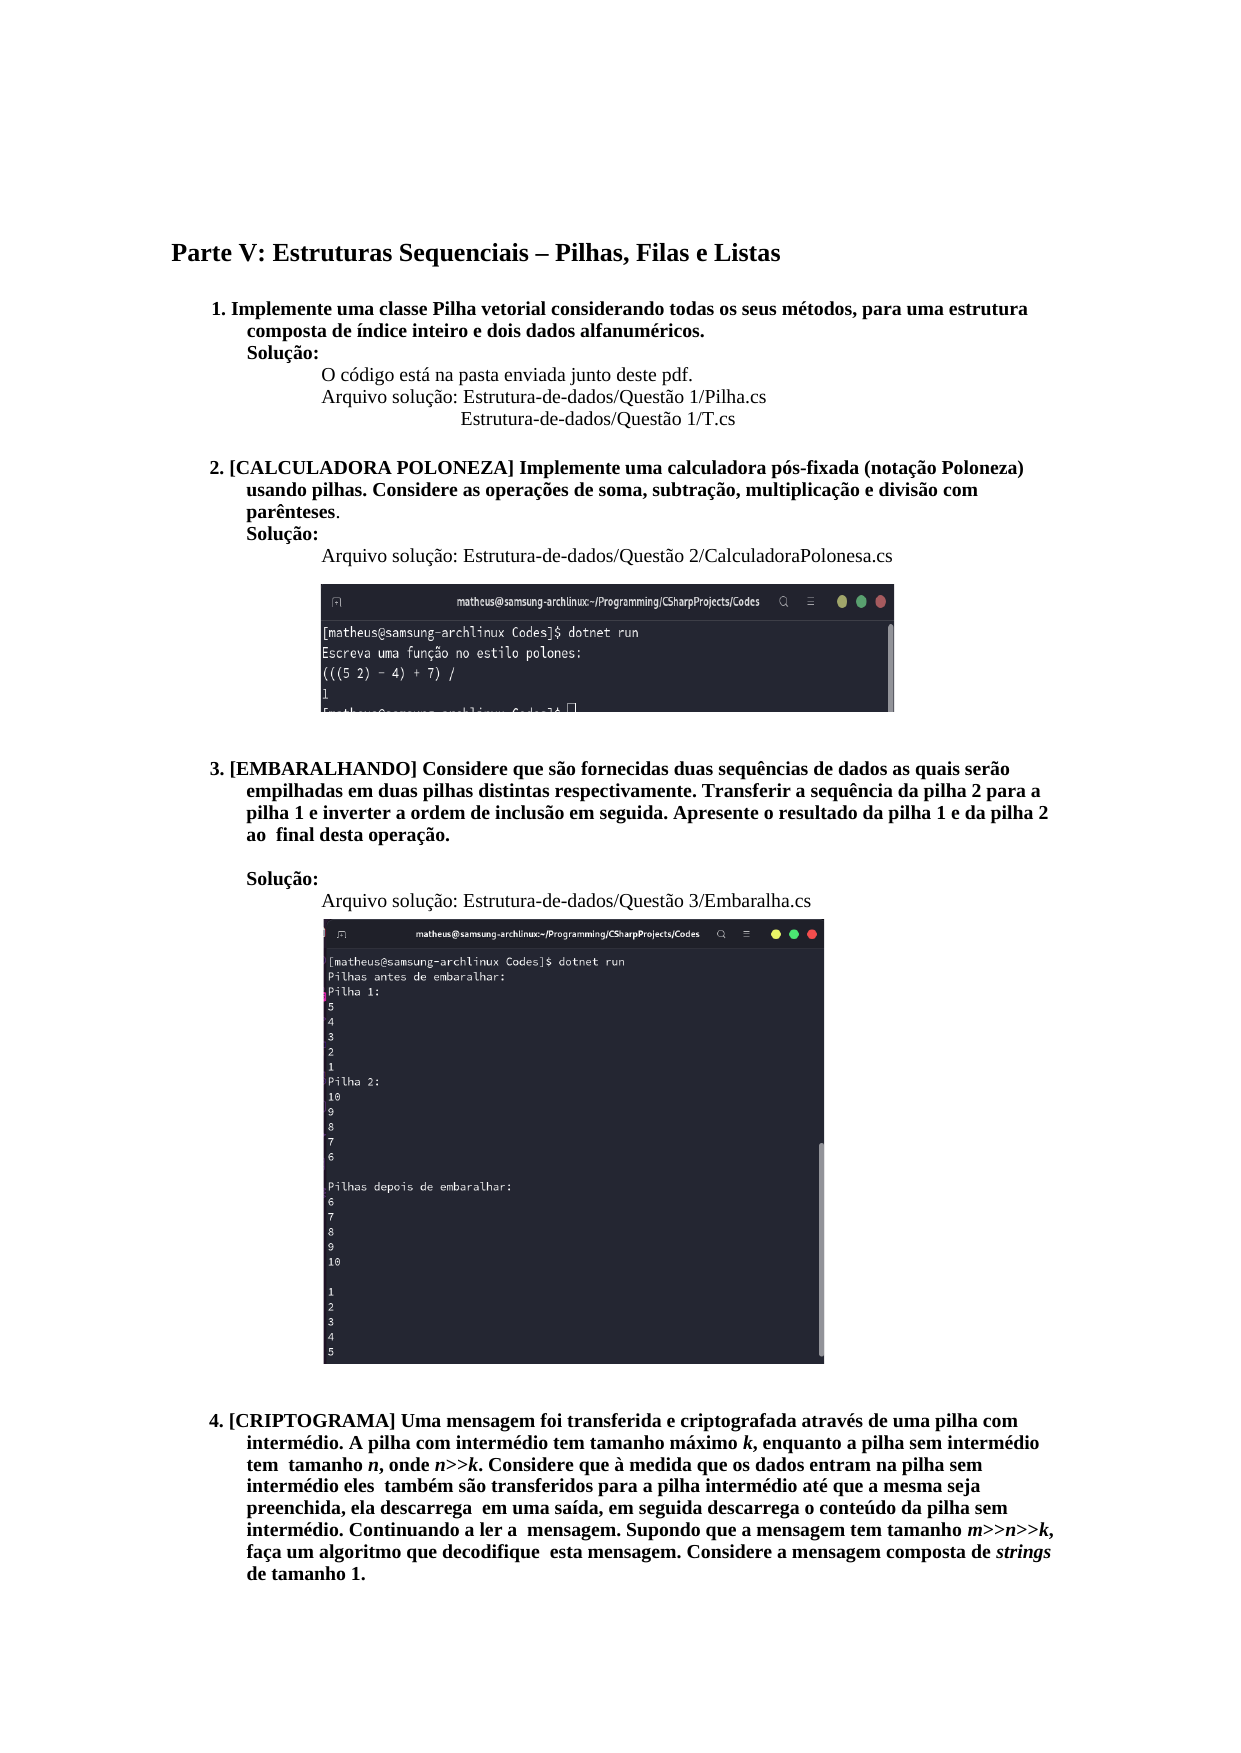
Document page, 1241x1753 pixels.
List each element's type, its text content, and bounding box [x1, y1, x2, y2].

text Parte V: Estruturas Sequenciais – Pilhas, Filas e Listas [171, 237, 1074, 267]
text 3. [EMBARALHANDO] Considere que são fornecidas duas sequências de dados as quais serão empilhadas em duas pilhas distintas respectivamente. Transferir a sequência da pilha 2 para a pilha 1 e inverter a ordem de inclusão em seguida. Apresente o resultado da pilha 1 e da pilha 2 ao final desta operação. Solução: Arquivo solução: Estrutura-de-dados/Questão 3/Embaralha.cs [209, 758, 1071, 1386]
text 1. Implemente uma classe Pilha vetorial considerando todas os seus métodos, para uma estrutura composta de índice inteiro e dois dados alfanuméricos. Solução: O código está na pasta enviada junto deste pdf. Arquivo solução: Estrutura-de-dados/Questão 1/Pilha.cs Estrutura-de-dados/Questão 1/T.cs [211, 298, 1035, 430]
text 2. [CALCULADORA POLONEZA] Implemente uma calculadora pós-fixada (notação Poloneza) usando pilhas. Considere as operações de soma, subtração, multiplicação e divisão com parênteses. Solução: Arquivo solução: Estrutura-de-dados/Questão 2/CalculadoraPolonesa.cs [209, 457, 1044, 733]
picture [323, 919, 825, 1364]
picture [320, 584, 895, 712]
text 4. [CRIPTOGRAMA] Uma mensagem foi transferida e criptografada através de uma pilha com intermédio. A pilha com intermédio tem tamanho máximo k, enquanto a pilha sem intermédio tem tamanho n, onde n>>k. Considere que à medida que os dados entram na pilha sem intermédio eles também são transferidos para a pilha intermédio até que a mesma seja preenchida, ela descarrega em uma saída, em seguida descarrega o conteúdo da pilha sem intermédio. Continuando a ler a mensagem. Supondo que a mensagem tem tamanho m>>n>>k, faça um algoritmo que decodifique esta mensagem. Considere a mensagem composta de strings de tamanho 1. [209, 1410, 1072, 1584]
